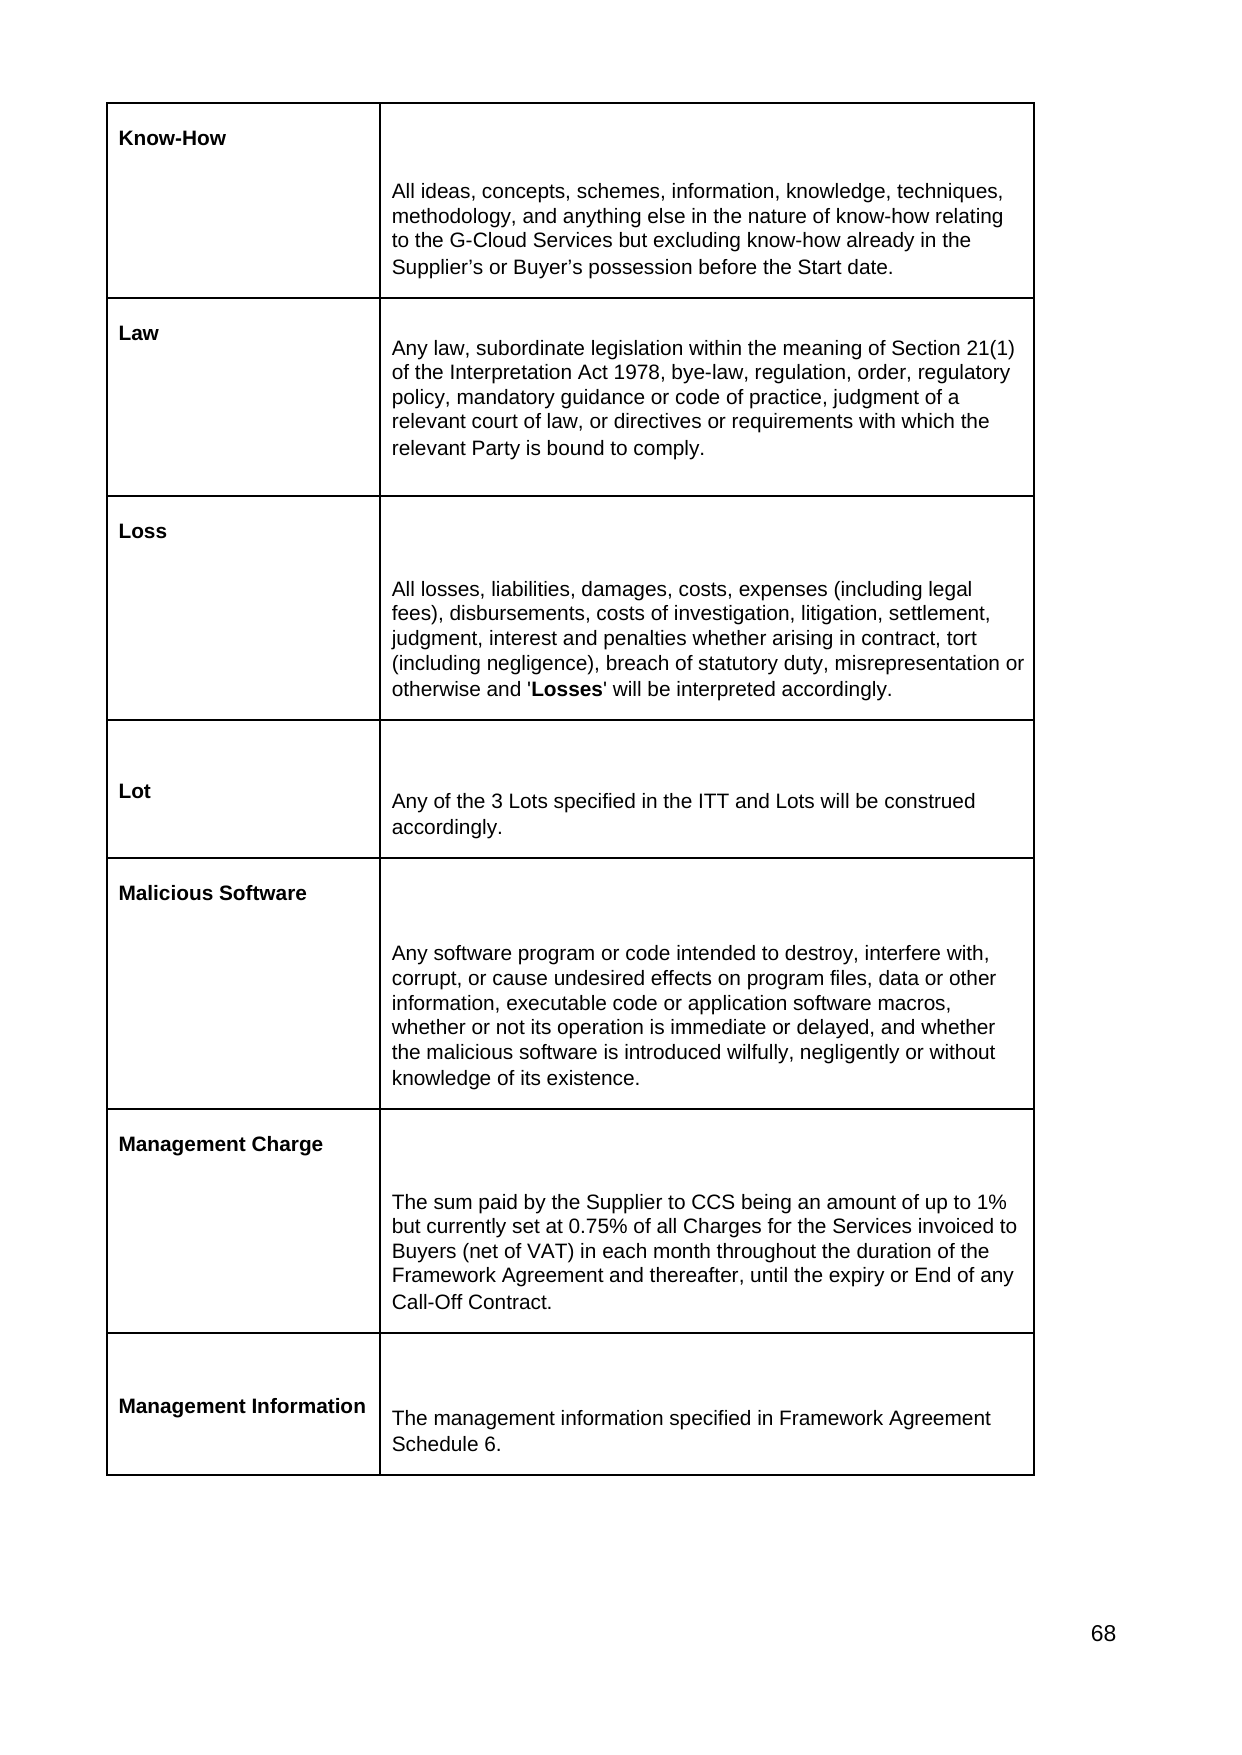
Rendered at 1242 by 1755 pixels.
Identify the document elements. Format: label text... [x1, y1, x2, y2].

table_cell Lot [108, 721, 379, 857]
table_cell Malicious Software [108, 859, 379, 1108]
table_header All ideas, concepts, schemes, information, knowledge, techniques, methodology, and anything else in the nature of know-how relating to the G-Cloud Services but excluding know-how already in the Supplier’s or Buyer’s possession before the Start date. [381, 104, 1033, 297]
table_cell Any software program or code intended to destroy, interfere with, corrupt, or cause undesired effects on program files, data or other information, executable code or application software macros, whether or not its operation is immediate or delayed, and whether the malicious software is introduced wilfully, negligently or without knowledge of its existence. [381, 859, 1033, 1108]
table_cell All losses, liabilities, damages, costs, expenses (including legal fees), disbursements, costs of investigation, litigation, settlement, judgment, interest and penalties whether arising in contract, tort (including negligence), breach of statutory duty, misrepresentation or otherwise and 'Losses' will be interpreted accordingly. [381, 497, 1033, 719]
table_cell Any law, subordinate legislation within the meaning of Section 21(1) of the Interpretation Act 1978, bye-law, regulation, order, regulatory policy, mandatory guidance or code of practice, judgment of a relevant court of law, or directives or requirements with which the relevant Party is bound to comply. [381, 299, 1033, 495]
table_cell Management Information [108, 1334, 379, 1474]
table_cell Any of the 3 Lots specified in the ITT and Lots will be construed accordingly. [381, 721, 1033, 857]
table_cell The management information specified in Framework Agreement Schedule 6. [381, 1334, 1033, 1474]
table_cell The sum paid by the Supplier to CCS being an amount of up to 1% but currently set at 0.75% of all Charges for the Services invoiced to Buyers (net of VAT) in each month throughout the duration of the Framework Agreement and thereafter, until the expiry or End of any Call-Off Contract. [381, 1110, 1033, 1332]
table_cell Loss [108, 497, 379, 719]
table_cell Management Charge [108, 1110, 379, 1332]
table_header Know-How [108, 104, 379, 297]
table_cell Law [108, 299, 379, 495]
